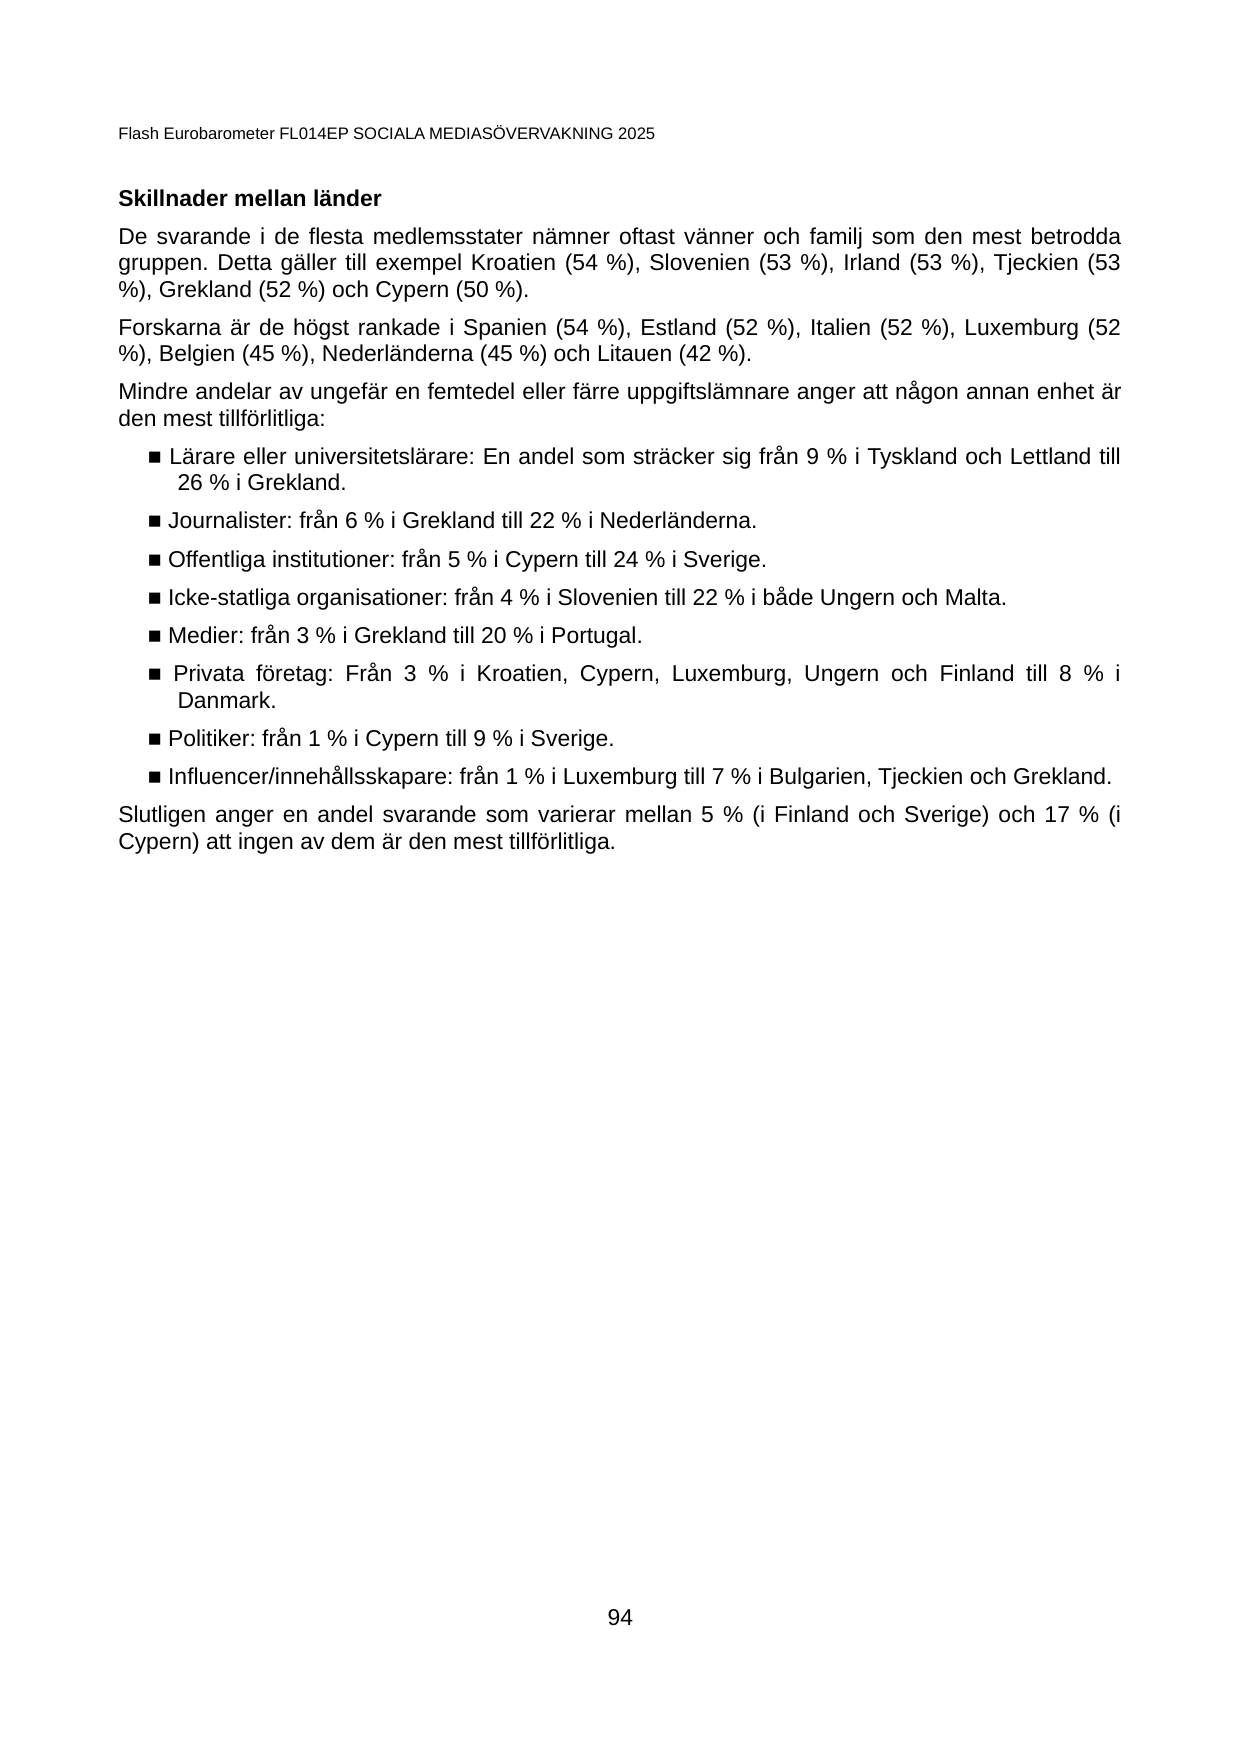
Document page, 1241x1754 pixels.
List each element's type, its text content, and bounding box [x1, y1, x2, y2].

text Slutligen anger en andel svarande som varierar mellan 5 % (i Finland och Sverige) och 17 % (i Cypern) att ingen av dem är den mest tillförlitliga. [118, 801, 1122, 854]
text ■ Politiker: från 1 % i Cypern till 9 % i Sverige. [148, 725, 1122, 751]
text De svarande i de flesta medlemsstater nämner oftast vänner och familj som den mest betrodda gruppen. Detta gäller till exempel Kroatien (54 %), Slovenien (53 %), Irland (53 %), Tjeckien (53 %), Grekland (52 %) och Cypern (50 %). [118, 223, 1122, 302]
text ■ Journalister: från 6 % i Grekland till 22 % i Nederländerna. [148, 507, 1122, 534]
text Mindre andelar av ungefär en femtedel eller färre uppgiftslämnare anger att någon annan enhet är den mest tillförlitliga: [118, 378, 1122, 431]
text ■ Medier: från 3 % i Grekland till 20 % i Portugal. [148, 622, 1122, 648]
text ■ Offentliga institutioner: från 5 % i Cypern till 24 % i Sverige. [148, 546, 1122, 572]
text ■ Influencer/innehållsskapare: från 1 % i Luxemburg till 7 % i Bulgarien, Tjeckien och Grekland. [148, 763, 1122, 789]
text ■ Privata företag: Från 3 % i Kroatien, Cypern, Luxemburg, Ungern och Finland till 8 % i Danmark. [148, 660, 1122, 713]
text Forskarna är de högst rankade i Spanien (54 %), Estland (52 %), Italien (52 %), Luxemburg (52 %), Belgien (45 %), Nederländerna (45 %) och Litauen (42 %). [118, 314, 1122, 366]
text Skillnader mellan länder [118, 184, 1122, 211]
text ■ Lärare eller universitetslärare: En andel som sträcker sig från 9 % i Tyskland och Lettland till 26 % i Grekland. [148, 443, 1122, 496]
text ■ Icke-statliga organisationer: från 4 % i Slovenien till 22 % i både Ungern och Malta. [148, 584, 1122, 610]
